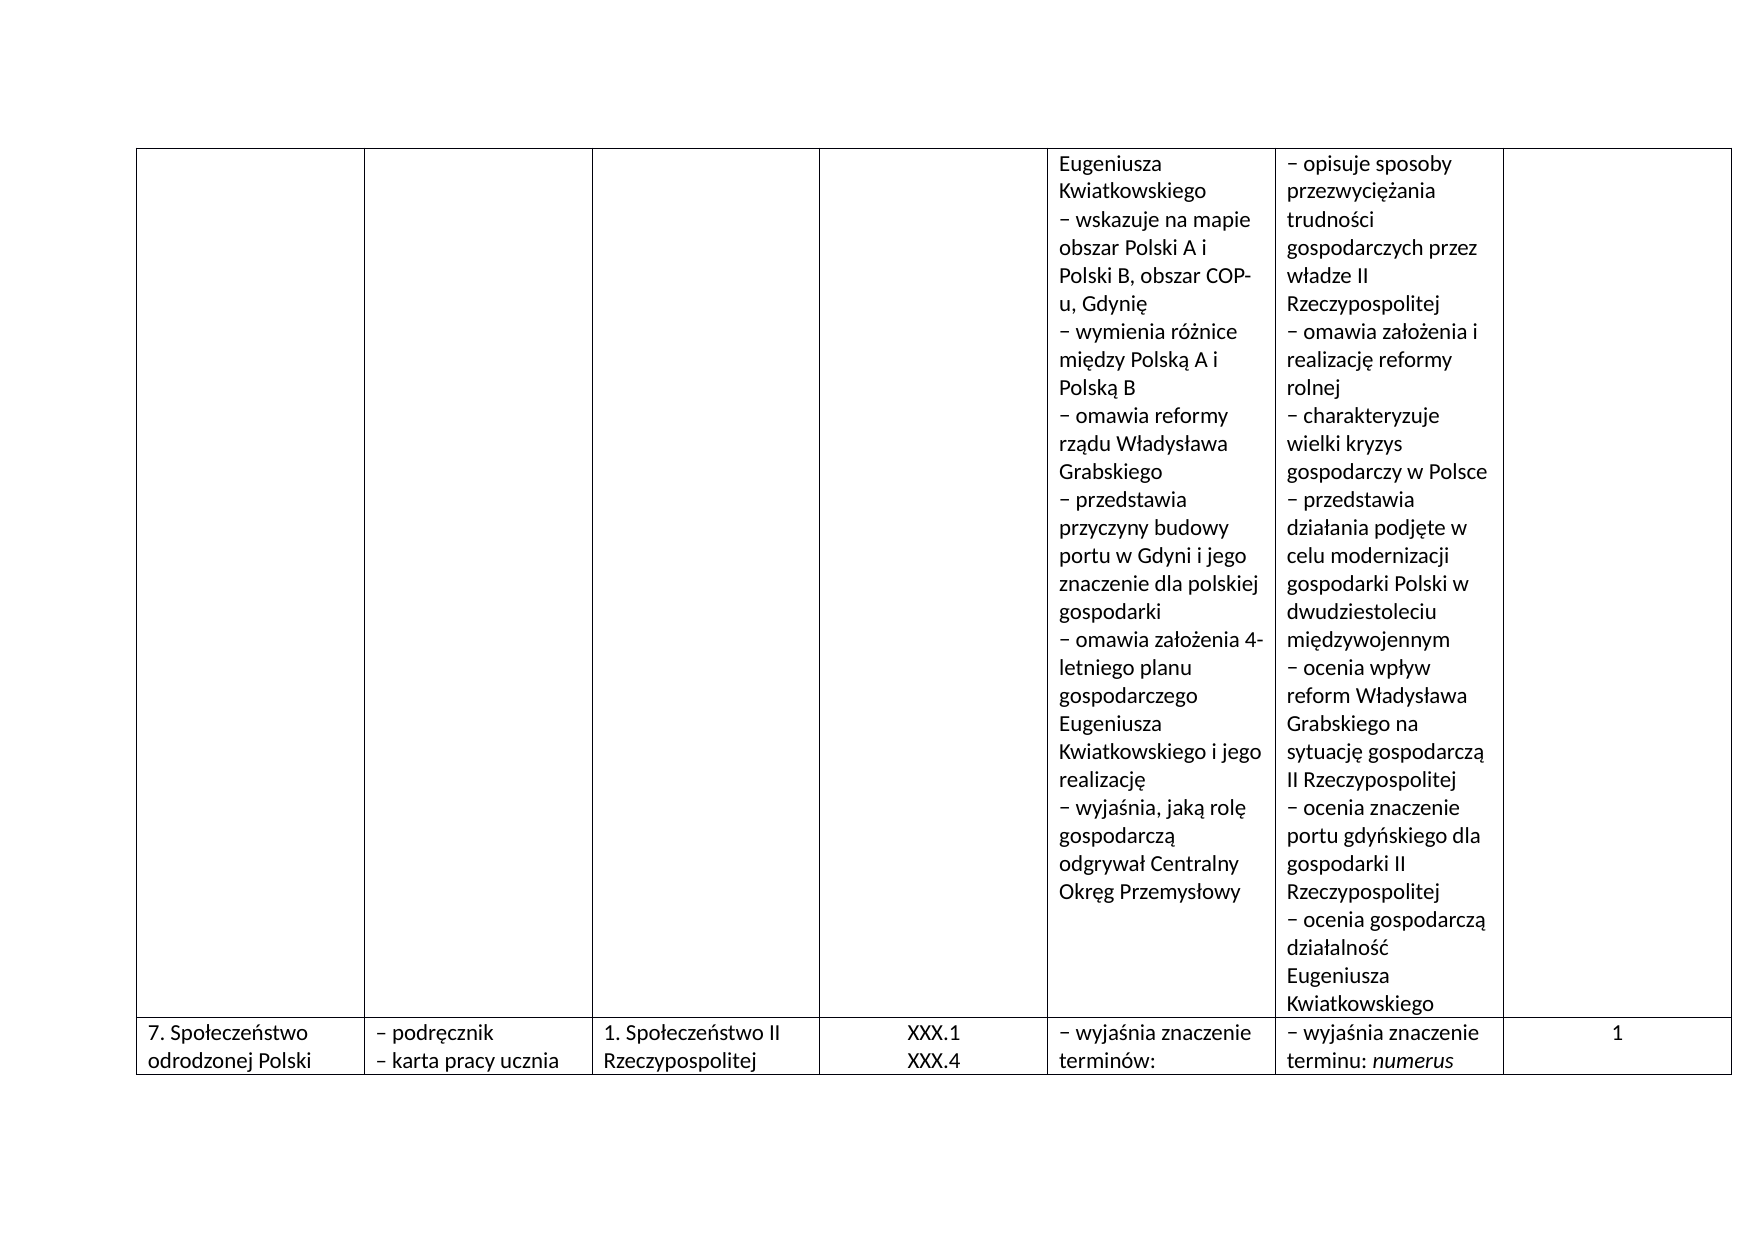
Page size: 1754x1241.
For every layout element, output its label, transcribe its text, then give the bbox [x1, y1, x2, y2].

table_cell [137, 149, 364, 1017]
table_cell 7. Społeczeństwo odrodzonej Polski [137, 1018, 364, 1074]
table_cell XXX.1 XXX.4 [820, 1018, 1047, 1074]
table_cell 1 [1504, 1018, 1731, 1074]
table_cell 1. Społeczeństwo II Rzeczypospolitej [593, 1018, 819, 1074]
table_cell [365, 149, 592, 1017]
table_cell Eugeniusza Kwiatkowskiego − wskazuje na mapie obszar Polski A i Polski B, obszar COP-u, Gdynię − wymienia różnice między Polską A i Polską B − omawia reformy rządu Władysława Grabskiego − przedstawia przyczyny budowy portu w Gdyni i jego znaczenie dla polskiej gospodarki − omawia założenia 4-letniego planu gospodarczego Eugeniusza Kwiatkowskiego i jego realizację − wyjaśnia, jaką rolę gospodarczą odgrywał Centralny Okręg Przemysłowy [1048, 149, 1275, 1017]
table_cell – podręcznik – karta pracy ucznia [365, 1018, 592, 1074]
table_cell − opisuje sposoby przezwyciężania trudności gospodarczych przez władze II Rzeczypospolitej − omawia założenia i realizację reformy rolnej − charakteryzuje wielki kryzys gospodarczy w Polsce − przedstawia działania podjęte w celu modernizacji gospodarki Polski w dwudziestoleciu międzywojennym − ocenia wpływ reform Władysława Grabskiego na sytuację gospodarczą II Rzeczypospolitej − ocenia znaczenie portu gdyńskiego dla gospodarki II Rzeczypospolitej − ocenia gospodarczą działalność Eugeniusza Kwiatkowskiego [1276, 149, 1503, 1017]
table_cell − wyjaśnia znaczenie terminów: [1048, 1018, 1275, 1074]
table_cell [1504, 149, 1731, 1017]
table_cell [593, 149, 819, 1017]
table_cell − wyjaśnia znaczenie terminu: numerus [1276, 1018, 1503, 1074]
table_cell [820, 149, 1047, 1017]
